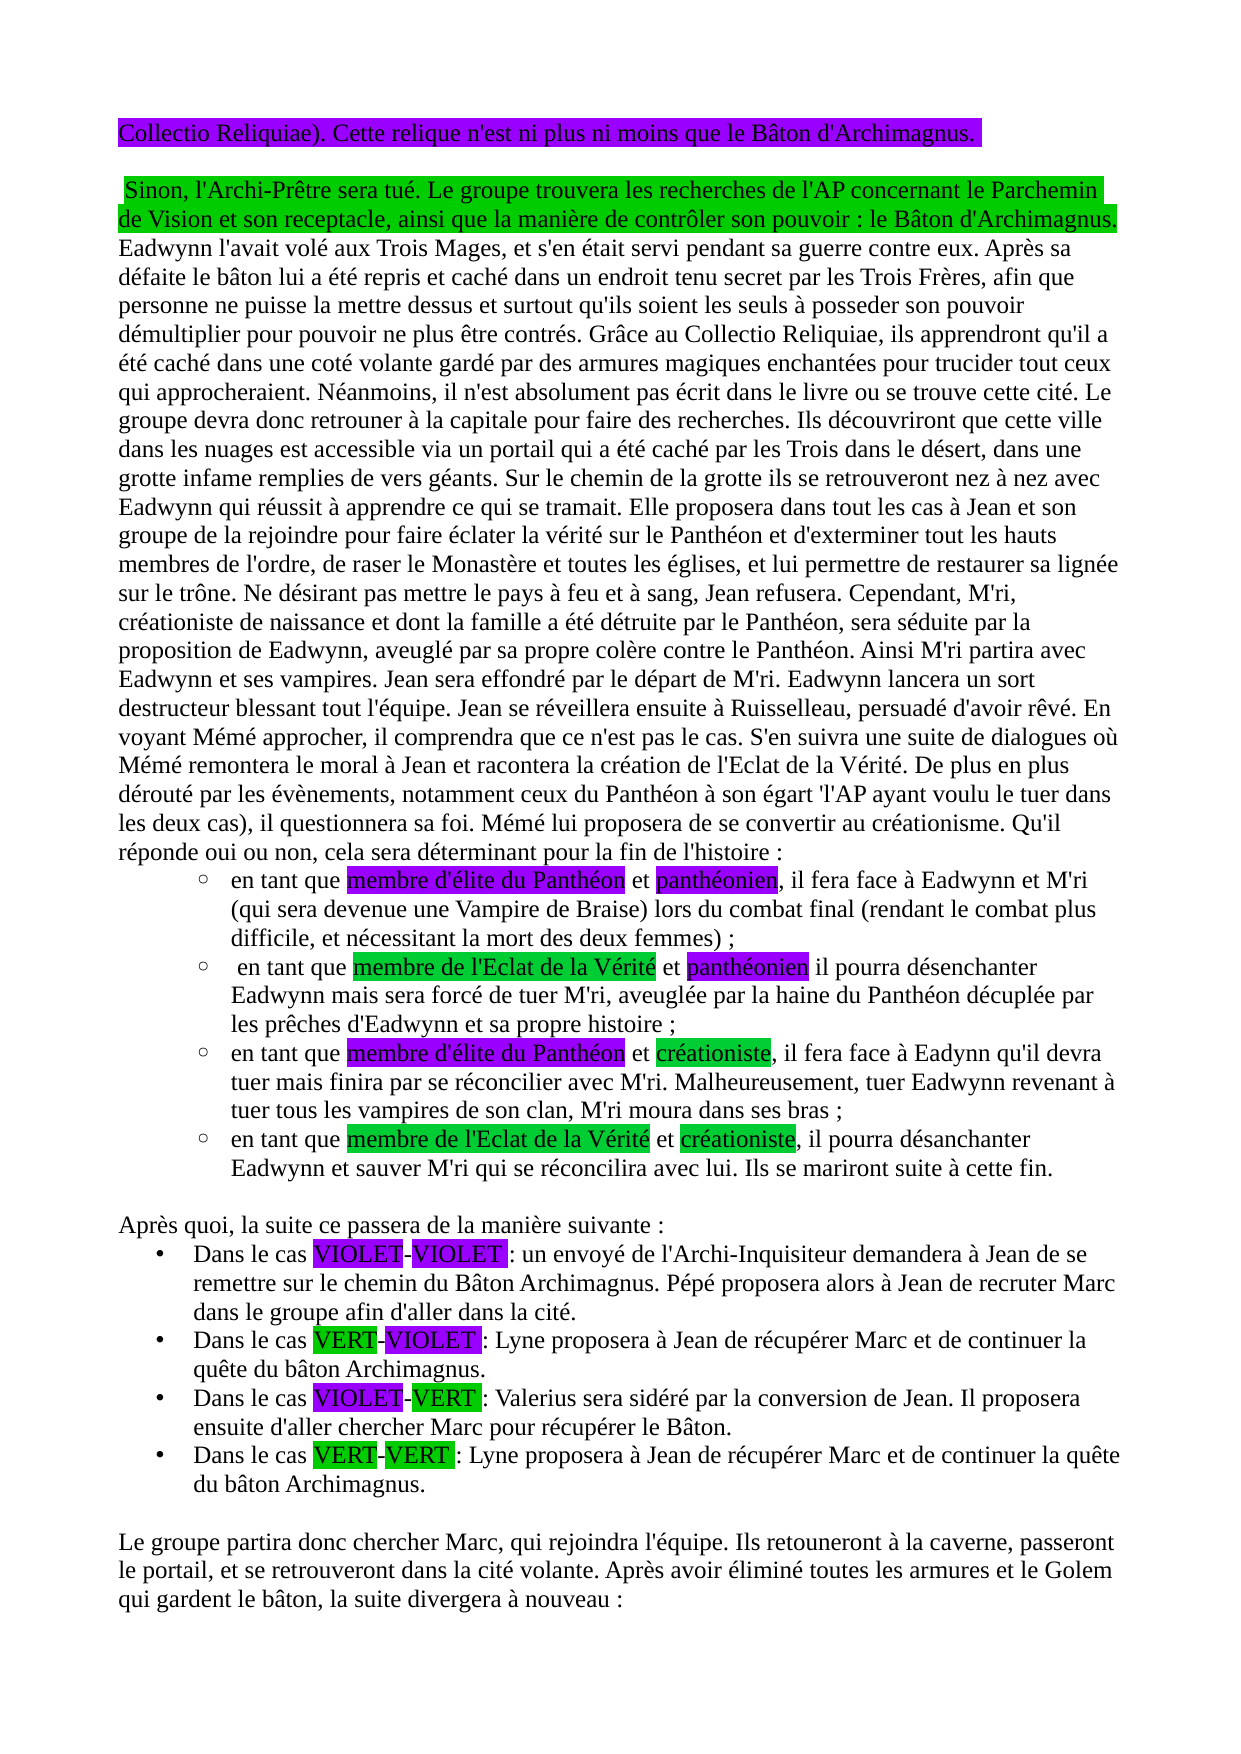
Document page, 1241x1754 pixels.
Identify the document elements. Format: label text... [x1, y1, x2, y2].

list en tant que membre de l'Eclat de la Vérité et panthéonien il pourra désenchanter Eadwynn mais sera forcé de tuer M'ri, aveuglée par la haine du Panthéon décuplée par les prêches d'Eadwynn et sa propre histoire ; [193, 952, 1122, 1038]
text Après quoi, la suite ce passera de la manière suivante : [118, 1211, 1122, 1239]
text Le groupe partira donc chercher Marc, qui rejoindra l'équipe. Ils retouneront à la caverne, passeront le portail, et se retrouveront dans la cité volante. Après avoir éliminé toutes les armures et le Golem qui gardent le bâton, la suite divergera à nouveau : [118, 1527, 1122, 1613]
text Eadwynn l'avait volé aux Trois Mages, et s'en était servi pendant sa guerre contre eux. Après sa défaite le bâton lui a été repris et caché dans un endroit tenu secret par les Trois Frères, afin que personne ne puisse la mettre dessus et surtout qu'ils soient les seuls à posseder son pouvoir démultiplier pour pouvoir ne plus être contrés. Grâce au Collectio Reliquiae, ils apprendront qu'il a été caché dans une coté volante gardé par des armures magiques enchantées pour trucider tout ceux qui approcheraient. Néanmoins, il n'est absolument pas écrit dans le livre ou se trouve cette cité. Le groupe devra donc retrouner à la capitale pour faire des recherches. Ils découvriront que cette ville dans les nuages est accessible via un portail qui a été caché par les Trois dans le désert, dans une grotte infame remplies de vers géants. Sur le chemin de la grotte ils se retrouveront nez à nez avec Eadwynn qui réussit à apprendre ce qui se tramait. Elle proposera dans tout les cas à Jean et son groupe de la rejoindre pour faire éclater la vérité sur le Panthéon et d'exterminer tout les hauts membres de l'ordre, de raser le Monastère et toutes les églises, et lui permettre de restaurer sa lignée sur le trône. Ne désirant pas mettre le pays à feu et à sang, Jean refusera. Cependant, M'ri, créationiste de naissance et dont la famille a été détruite par le Panthéon, sera séduite par la proposition de Eadwynn, aveuglé par sa propre colère contre le Panthéon. Ainsi M'ri partira avec Eadwynn et ses vampires. Jean sera effondré par le départ de M'ri. Eadwynn lancera un sort destructeur blessant tout l'équipe. Jean se réveillera ensuite à Ruisselleau, persuadé d'avoir rêvé. En voyant Mémé approcher, il comprendra que ce n'est pas le cas. S'en suivra une suite de dialogues où Mémé remontera le moral à Jean et racontera la création de l'Eclat de la Vérité. De plus en plus dérouté par les évènements, notamment ceux du Panthéon à son égart 'l'AP ayant voulu le tuer dans les deux cas), il questionnera sa foi. Mémé lui proposera de se convertir au créationisme. Qu'il réponde oui ou non, cela sera déterminant pour la fin de l'histoire : [118, 233, 1122, 866]
list Dans le cas VIOLET-VERT : Valerius sera sidéré par la conversion de Jean. Il proposera ensuite d'aller chercher Marc pour récupérer le Bâton. [156, 1383, 1122, 1441]
text Sinon, l'Archi-Prêtre sera tué. Le groupe trouvera les recherches de l'AP concernant le Parchemin de Vision et son receptacle, ainsi que la manière de contrôler son pouvoir : le Bâton d'Archimagnus. [118, 176, 1122, 233]
text Collectio Reliquiae). Cette relique n'est ni plus ni moins que le Bâton d'Archimagnus. [118, 118, 1122, 147]
list Dans le cas VERT-VERT : Lyne proposera à Jean de récupérer Marc et de continuer la quête du bâton Archimagnus. [156, 1441, 1122, 1498]
list en tant que membre de l'Eclat de la Vérité et créationiste, il pourra désanchanter Eadwynn et sauver M'ri qui se réconcilira avec lui. Ils se mariront suite à cette fin. [193, 1124, 1122, 1182]
list Dans le cas VERT-VIOLET : Lyne proposera à Jean de récupérer Marc et de continuer la quête du bâton Archimagnus. [156, 1326, 1122, 1383]
list en tant que membre d'élite du Panthéon et créationiste, il fera face à Eadynn qu'il devra tuer mais finira par se réconcilier avec M'ri. Malheureusement, tuer Eadwynn revenant à tuer tous les vampires de son clan, M'ri moura dans ses bras ; [193, 1038, 1122, 1124]
list en tant que membre d'élite du Panthéon et panthéonien, il fera face à Eadwynn et M'ri (qui sera devenue une Vampire de Braise) lors du combat final (rendant le combat plus difficile, et nécessitant la mort des deux femmes) ; [193, 866, 1122, 952]
list Dans le cas VIOLET-VIOLET : un envoyé de l'Archi-Inquisiteur demandera à Jean de se remettre sur le chemin du Bâton Archimagnus. Pépé proposera alors à Jean de recruter Marc dans le groupe afin d'aller dans la cité. [156, 1239, 1122, 1326]
